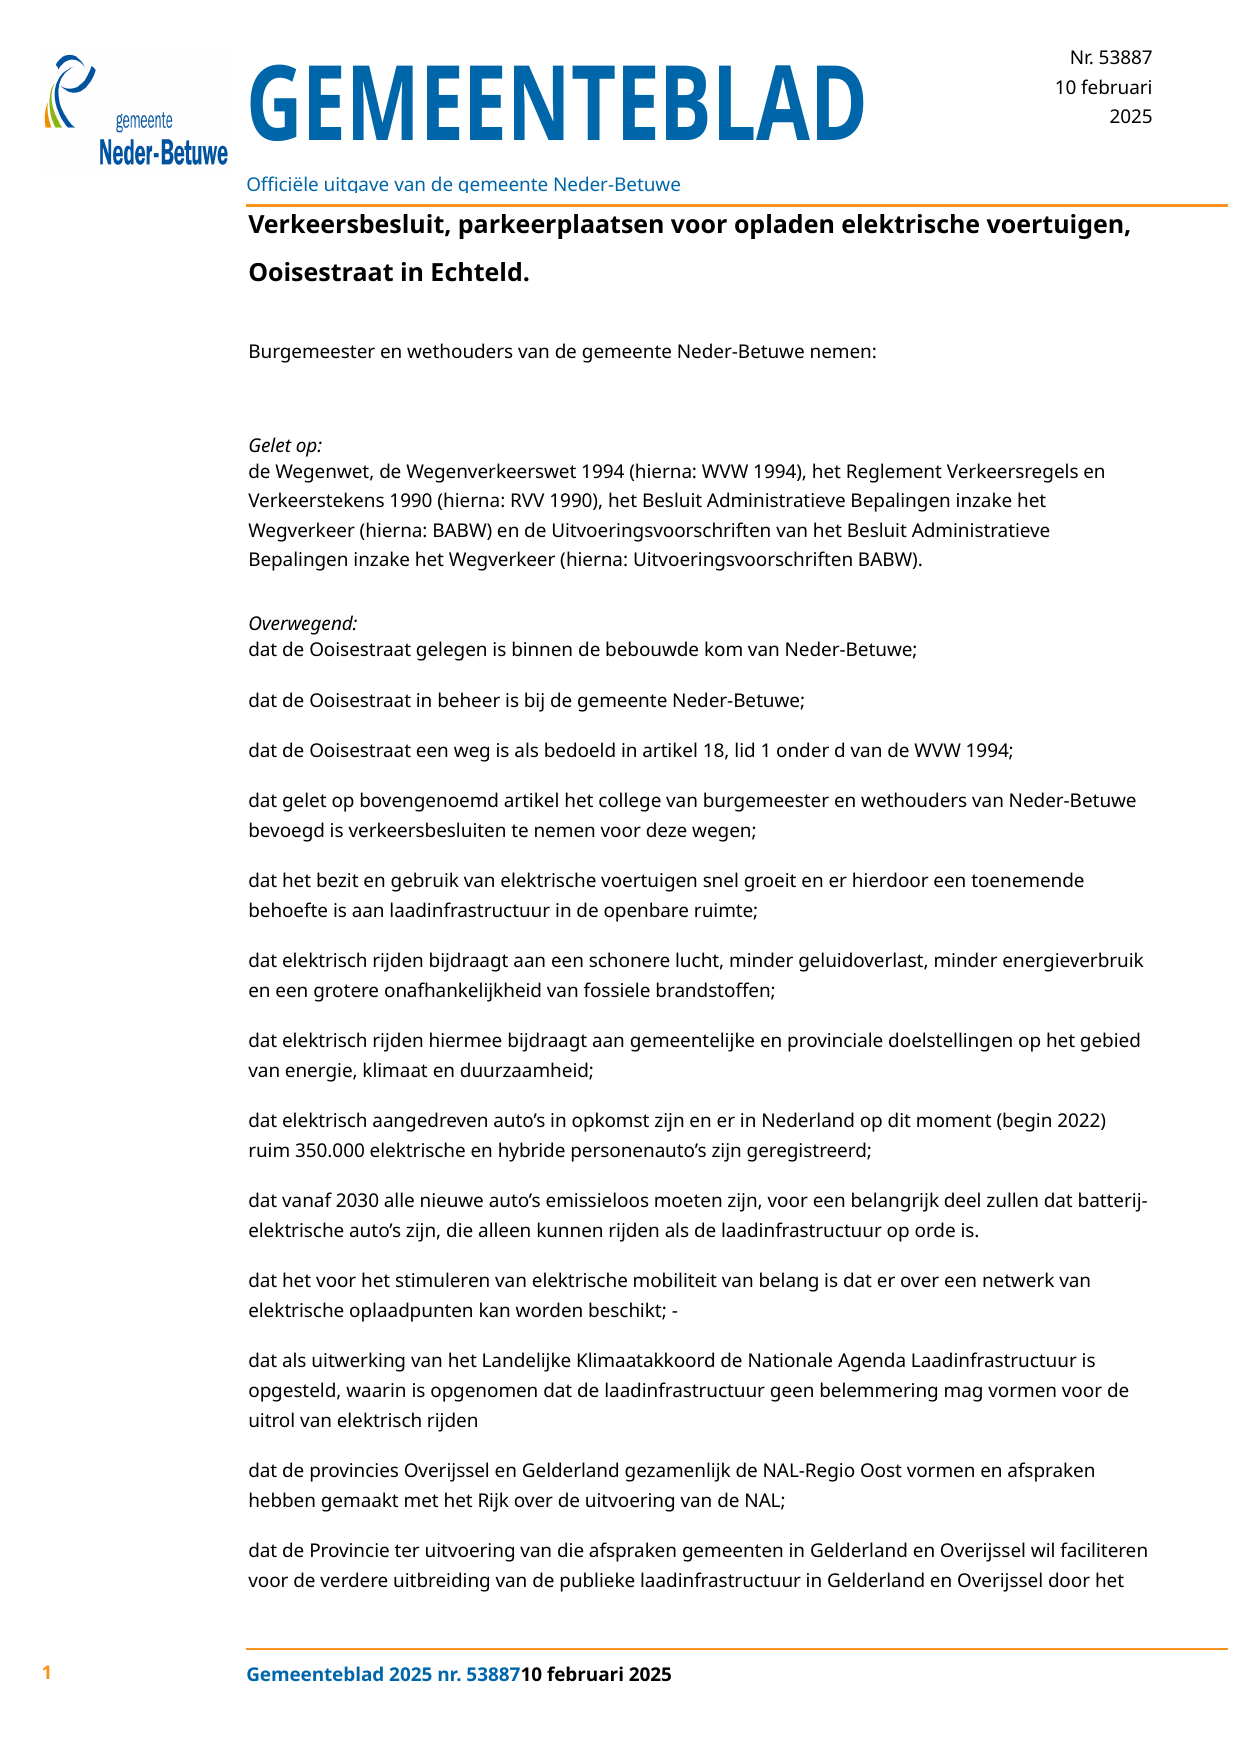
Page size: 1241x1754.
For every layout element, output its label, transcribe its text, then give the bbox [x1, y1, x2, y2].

text dat het voor het stimuleren van elektrische mobiliteit van belang is dat er over een netwerk van elektrische oplaadpunten kan worden beschikt; - [248, 1268, 1152, 1323]
text Overwegend: [248, 611, 1152, 636]
text dat de provincies Overijssel en Gelderland gezamenlijk de NAL-Regio Oost vormen en afspraken hebben gemaakt met het Rijk over de uitvoering van de NAL; [248, 1457, 1152, 1512]
text Verkeersbesluit, parkeerplaatsen voor opladen elektrische voertuigen, Ooisestraat in Echteld. [248, 207, 1152, 288]
picture [41, 47, 231, 172]
text dat als uitwerking van het Landelijke Klimaatakkoord de Nationale Agenda Laadinfrastructuur is opgesteld, waarin is opgenomen dat de laadinfrastructuur geen belemmering mag vormen voor de uitrol van elektrisch rijden [248, 1348, 1152, 1432]
text de Wegenwet, de Wegenverkeerswet 1994 (hierna: WVW 1994), het Reglement Verkeersregels en Verkeerstekens 1990 (hierna: RVV 1990), het Besluit Administratieve Bepalingen inzake het Wegverkeer (hierna: BABW) en de Uitvoeringsvoorschriften van het Besluit Administratieve Bepalingen inzake het Wegverkeer (hierna: Uitvoeringsvoorschriften BABW). [248, 458, 1152, 572]
text dat de Ooisestraat een weg is als bedoeld in artikel 18, lid 1 onder d van de WVW 1994; [248, 737, 1152, 763]
text dat de Provincie ter uitvoering van die afspraken gemeenten in Gelderland en Overijssel wil faciliteren voor de verdere uitbreiding van de publieke laadinfrastructuur in Gelderland en Overijssel door het [248, 1537, 1152, 1592]
text dat elektrisch aangedreven auto’s in opkomst zijn en er in Nederland op dit moment (begin 2022) ruim 350.000 elektrische en hybride personenauto’s zijn geregistreerd; [248, 1108, 1152, 1163]
text dat gelet op bovengenoemd artikel het college van burgemeester en wethouders van Neder-Betuwe bevoegd is verkeersbesluiten te nemen voor deze wegen; [248, 788, 1152, 843]
text dat elektrisch rijden hiermee bijdraagt aan gemeentelijke en provinciale doelstellingen op het gebied van energie, klimaat en duurzaamheid; [248, 1028, 1152, 1083]
text dat de Ooisestraat in beheer is bij de gemeente Neder-Betuwe; [248, 687, 1152, 712]
text Gelet op: [248, 432, 1152, 458]
text dat het bezit en gebruik van elektrische voertuigen snel groeit en er hierdoor een toenemende behoefte is aan laadinfrastructuur in de openbare ruimte; [248, 868, 1152, 923]
text dat vanaf 2030 alle nieuwe auto’s emissieloos moeten zijn, voor een belangrijk deel zullen dat batterij-elektrische auto’s zijn, die alleen kunnen rijden als de laadinfrastructuur op orde is. [248, 1188, 1152, 1243]
text dat de Ooisestraat gelegen is binnen de bebouwde kom van Neder-Betuwe; [248, 636, 1152, 662]
text dat elektrisch rijden bijdraagt aan een schonere lucht, minder geluidoverlast, minder energieverbruik en een grotere onafhankelijkheid van fossiele brandstoffen; [248, 948, 1152, 1003]
text Burgemeester en wethouders van de gemeente Neder-Betuwe nemen: [248, 339, 1152, 364]
